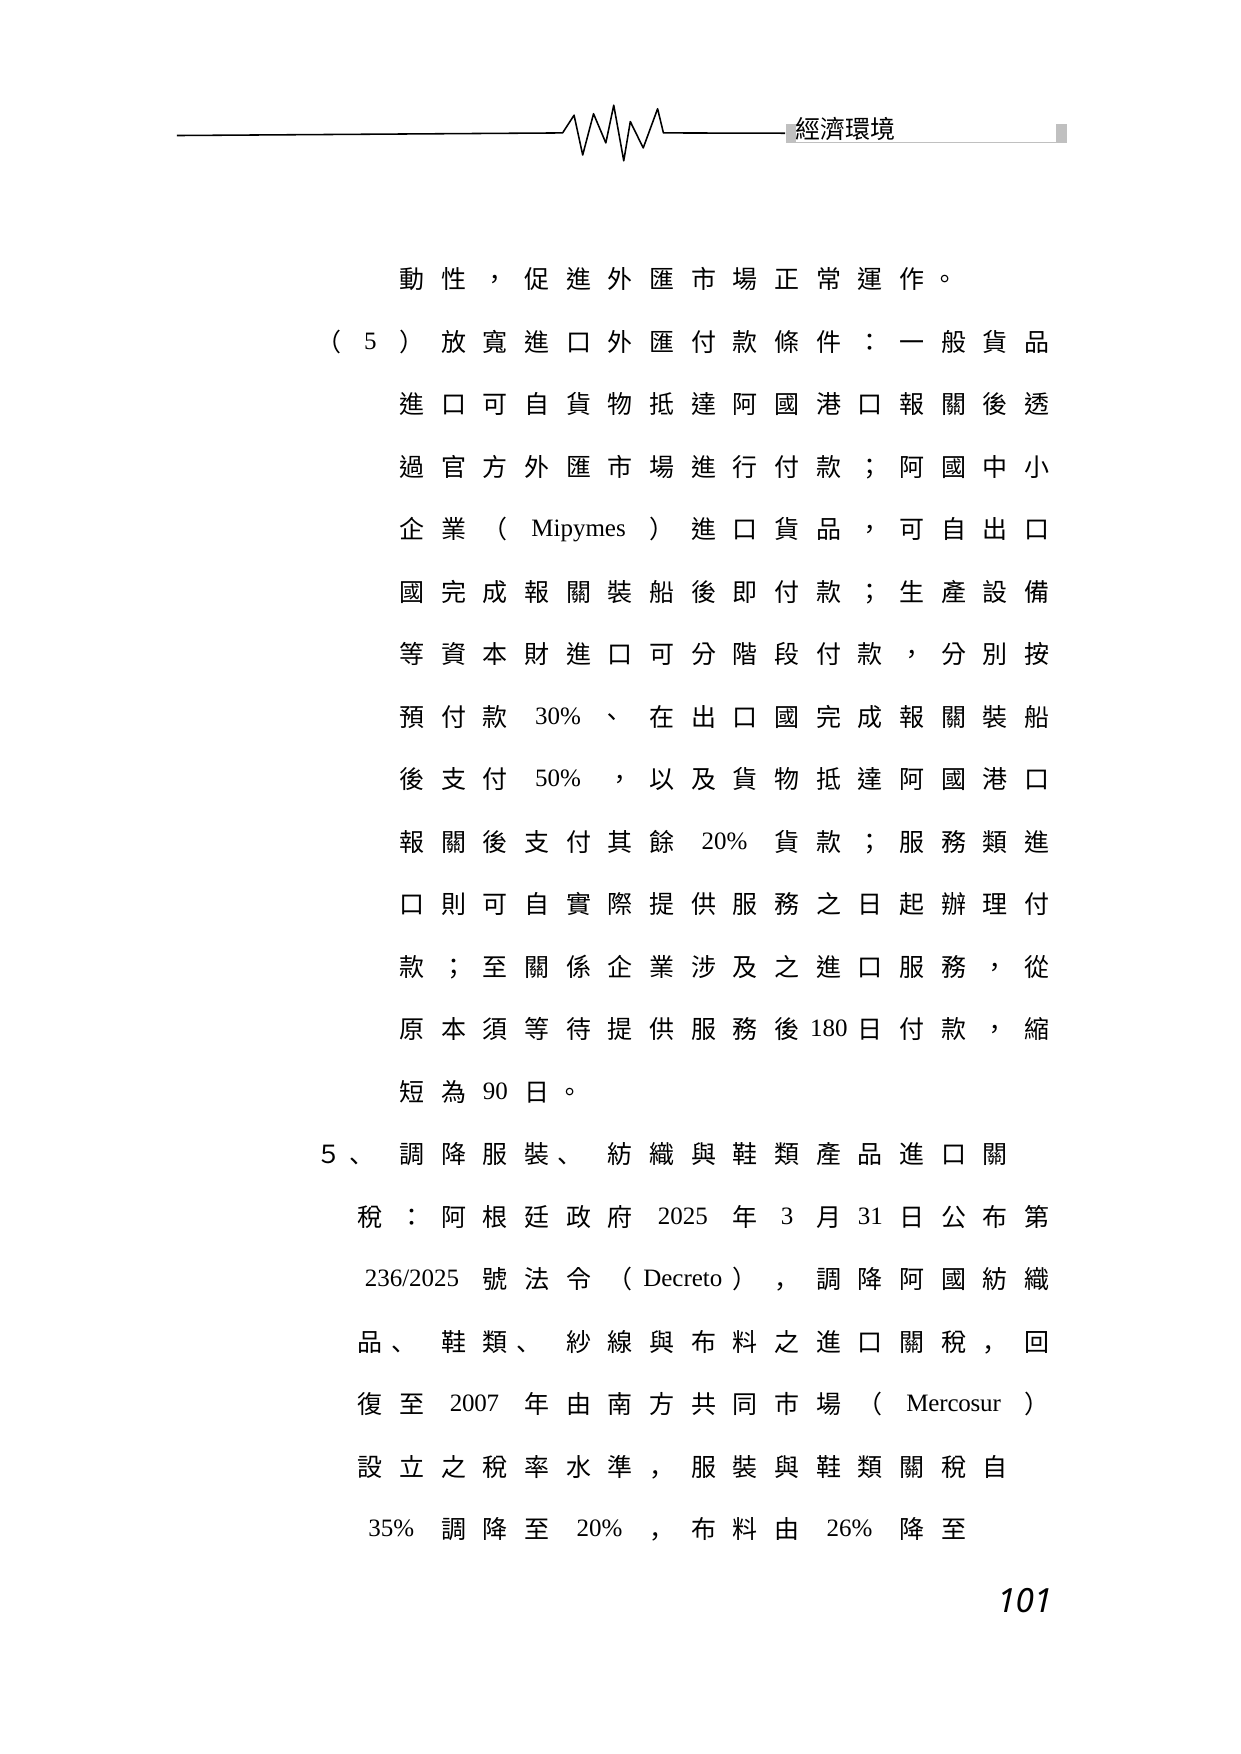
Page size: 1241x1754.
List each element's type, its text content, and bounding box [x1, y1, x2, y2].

text ５、調降服裝、紡織與鞋類產品進口關稅：阿根廷政府2025年3月31日公布第236/2025號法令（Decreto），調降阿國紡織品、鞋類、紗線與布料之進口關稅，回復至2007年由南方共同市場（Mercosur）設立之稅率水準，服裝與鞋類關稅自35%調降至20%，布料由26%降至 [281, 1111, 1058, 1549]
text （5）放寬進口外匯付款條件：一般貨品進口可自貨物抵達阿國港口報關後透過官方外匯市場進行付款；阿國中小企業（Mipymes）進口貨品，可自出口國完成報關裝船後即付款；生產設備等資本財進口可分階段付款，分別按預付款30%、在出口國完成報關裝船後支付50%，以及貨物抵達阿國港口報關後支付其餘20%貨款；服務類進口則可自實際提供服務之日起辦理付款；至關係企業涉及之進口服務，從原本須等待提供服務後180日付款，縮短為90日。 [306, 299, 1058, 1111]
text 動性，促進外匯市場正常運作。 [306, 236, 1058, 299]
